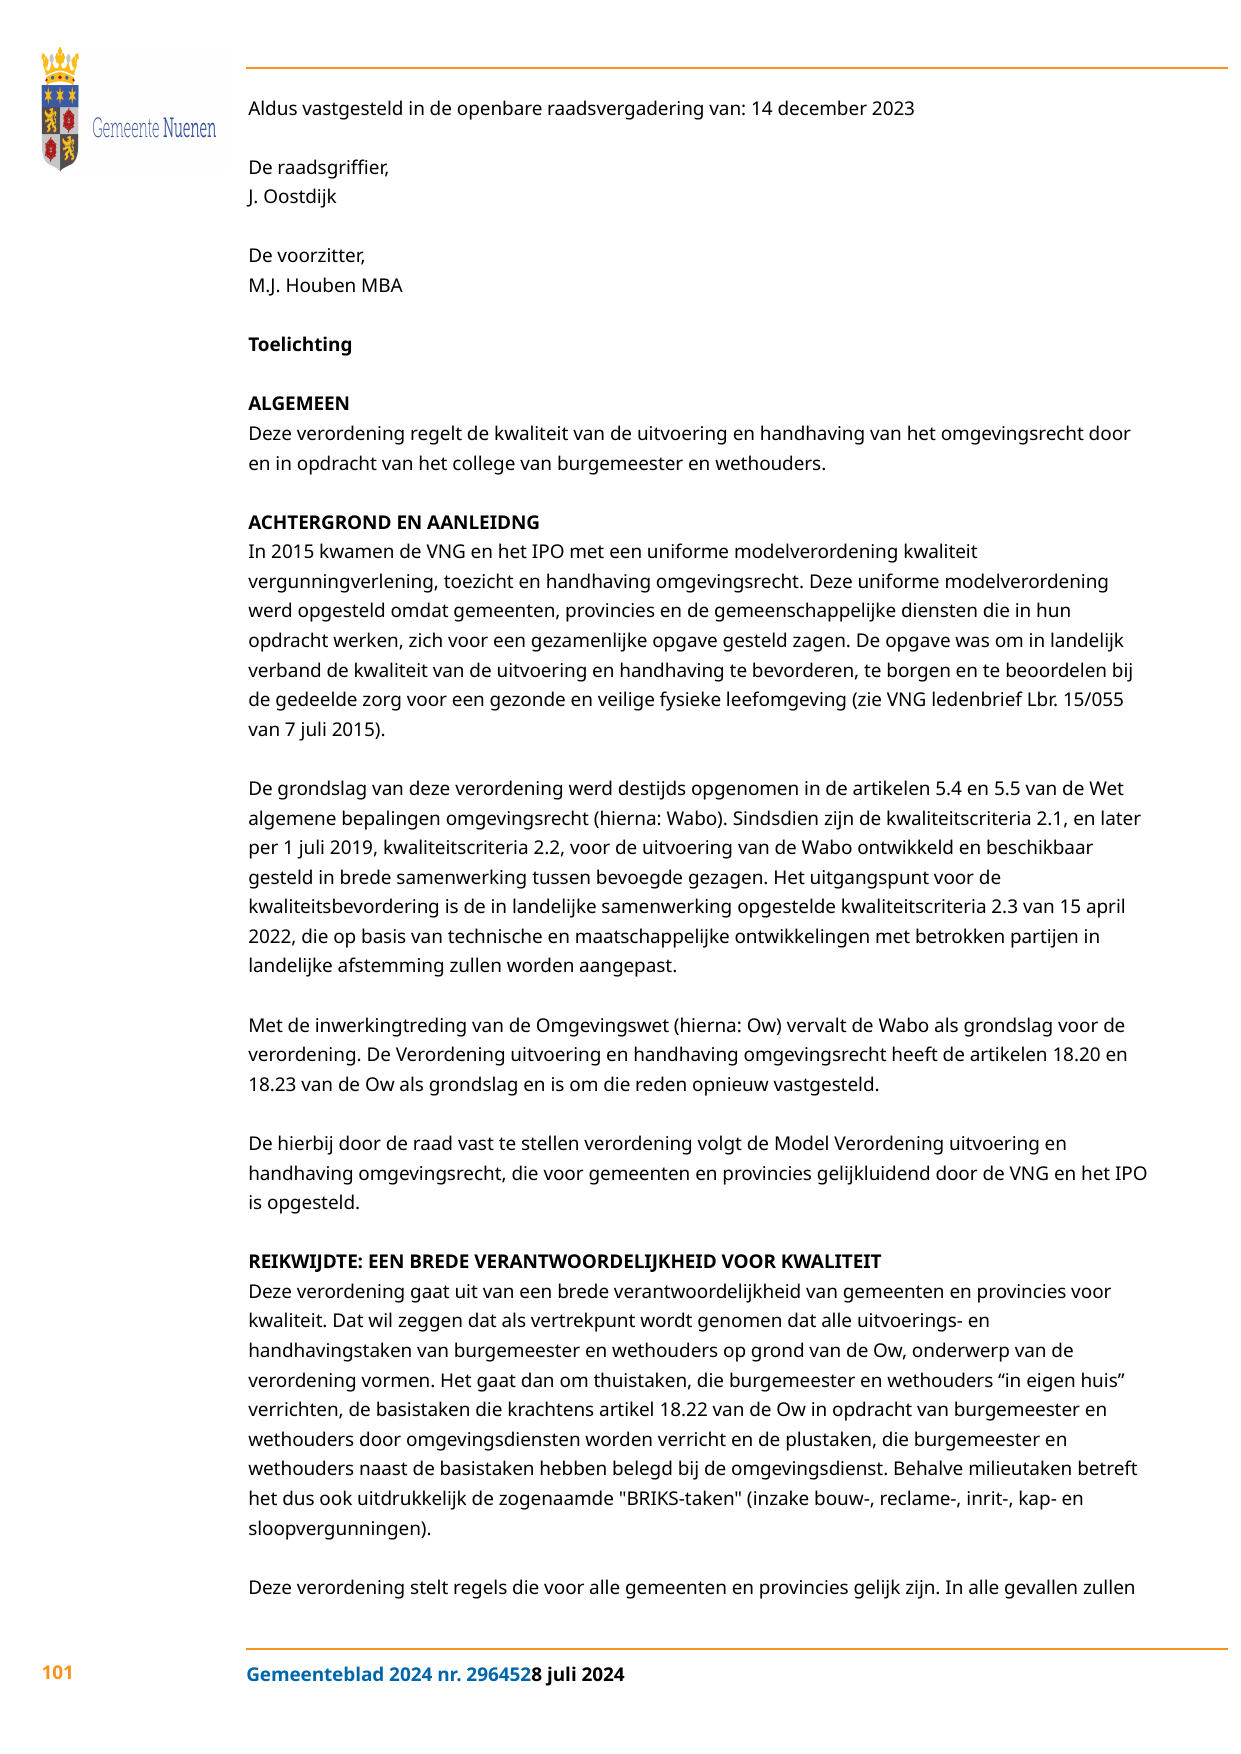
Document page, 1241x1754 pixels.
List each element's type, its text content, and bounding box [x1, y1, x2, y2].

text Deze verordening regelt de kwaliteit van de uitvoering en handhaving van het omgevingsrecht door en in opdracht van het college van burgemeester en wethouders. [248, 420, 1152, 476]
text J. Oostdijk [248, 183, 1152, 209]
text De raadsgriffier, [248, 154, 1152, 180]
text In 2015 kwamen de VNG en het IPO met een uniforme modelverordening kwaliteit vergunningverlening, toezicht en handhaving omgevingsrecht. Deze uniforme modelverordening werd opgesteld omdat gemeenten, provincies en de gemeenschappelijke diensten die in hun opdracht werken, zich voor een gezamenlijke opgave gesteld zagen. De opgave was om in landelijk verband de kwaliteit van de uitvoering en handhaving te bevorderen, te borgen en te beoordelen bij de gedeelde zorg voor een gezonde en veilige fysieke leefomgeving (zie VNG ledenbrief Lbr. 15/055 van 7 juli 2015). [248, 538, 1152, 742]
text ALGEMEEN [248, 391, 1152, 416]
text Aldus vastgesteld in de openbare raadsvergadering van: 14 december 2023 [248, 95, 1152, 121]
text De grondslag van deze verordening werd destijds opgenomen in de artikelen 5.4 en 5.5 van de Wet algemene bepalingen omgevingsrecht (hierna: Wabo). Sindsdien zijn de kwaliteitscriteria 2.1, en later per 1 juli 2019, kwaliteitscriteria 2.2, voor de uitvoering van de Wabo ontwikkeld en beschikbaar gesteld in brede samenwerking tussen bevoegde gezagen. Het uitgangspunt voor de kwaliteitsbevordering is de in landelijke samenwerking opgestelde kwaliteitscriteria 2.3 van 15 april 2022, die op basis van technische en maatschappelijke ontwikkelingen met betrokken partijen in landelijke afstemming zullen worden aangepast. [248, 775, 1152, 978]
text ACHTERGROND EN AANLEIDNG [248, 509, 1152, 535]
text De voorzitter, [248, 243, 1152, 268]
text REIKWIJDTE: EEN BREDE VERANTWOORDELIJKHEID VOOR KWALITEIT [248, 1248, 1152, 1274]
text Toelichting [248, 331, 1152, 357]
picture [41, 47, 231, 172]
text M.J. Houben MBA [248, 272, 1152, 298]
text Deze verordening stelt regels die voor alle gemeenten en provincies gelijk zijn. In alle gevallen zullen [248, 1574, 1152, 1600]
text Deze verordening gaat uit van een brede verantwoordelijkheid van gemeenten en provincies voor kwaliteit. Dat wil zeggen dat als vertrekpunt wordt genomen dat alle uitvoerings- en handhavingstaken van burgemeester en wethouders op grond van de Ow, onderwerp van de verordening vormen. Het gaat dan om thuistaken, die burgemeester en wethouders “in eigen huis” verrichten, de basistaken die krachtens artikel 18.22 van de Ow in opdracht van burgemeester en wethouders door omgevingsdiensten worden verricht en de plustaken, die burgemeester en wethouders naast de basistaken hebben belegd bij de omgevingsdienst. Behalve milieutaken betreft het dus ook uitdrukkelijk de zogenaamde "BRIKS-taken" (inzake bouw-, reclame-, inrit-, kap- en sloopvergunningen). [248, 1278, 1152, 1541]
text Met de inwerkingtreding van de Omgevingswet (hierna: Ow) vervalt de Wabo als grondslag voor de verordening. De Verordening uitvoering en handhaving omgevingsrecht heeft de artikelen 18.20 en 18.23 van de Ow als grondslag en is om die reden opnieuw vastgesteld. [248, 1012, 1152, 1097]
text De hierbij door de raad vast te stellen verordening volgt de Model Verordening uitvoering en handhaving omgevingsrecht, die voor gemeenten en provincies gelijkluidend door de VNG en het IPO is opgesteld. [248, 1130, 1152, 1215]
